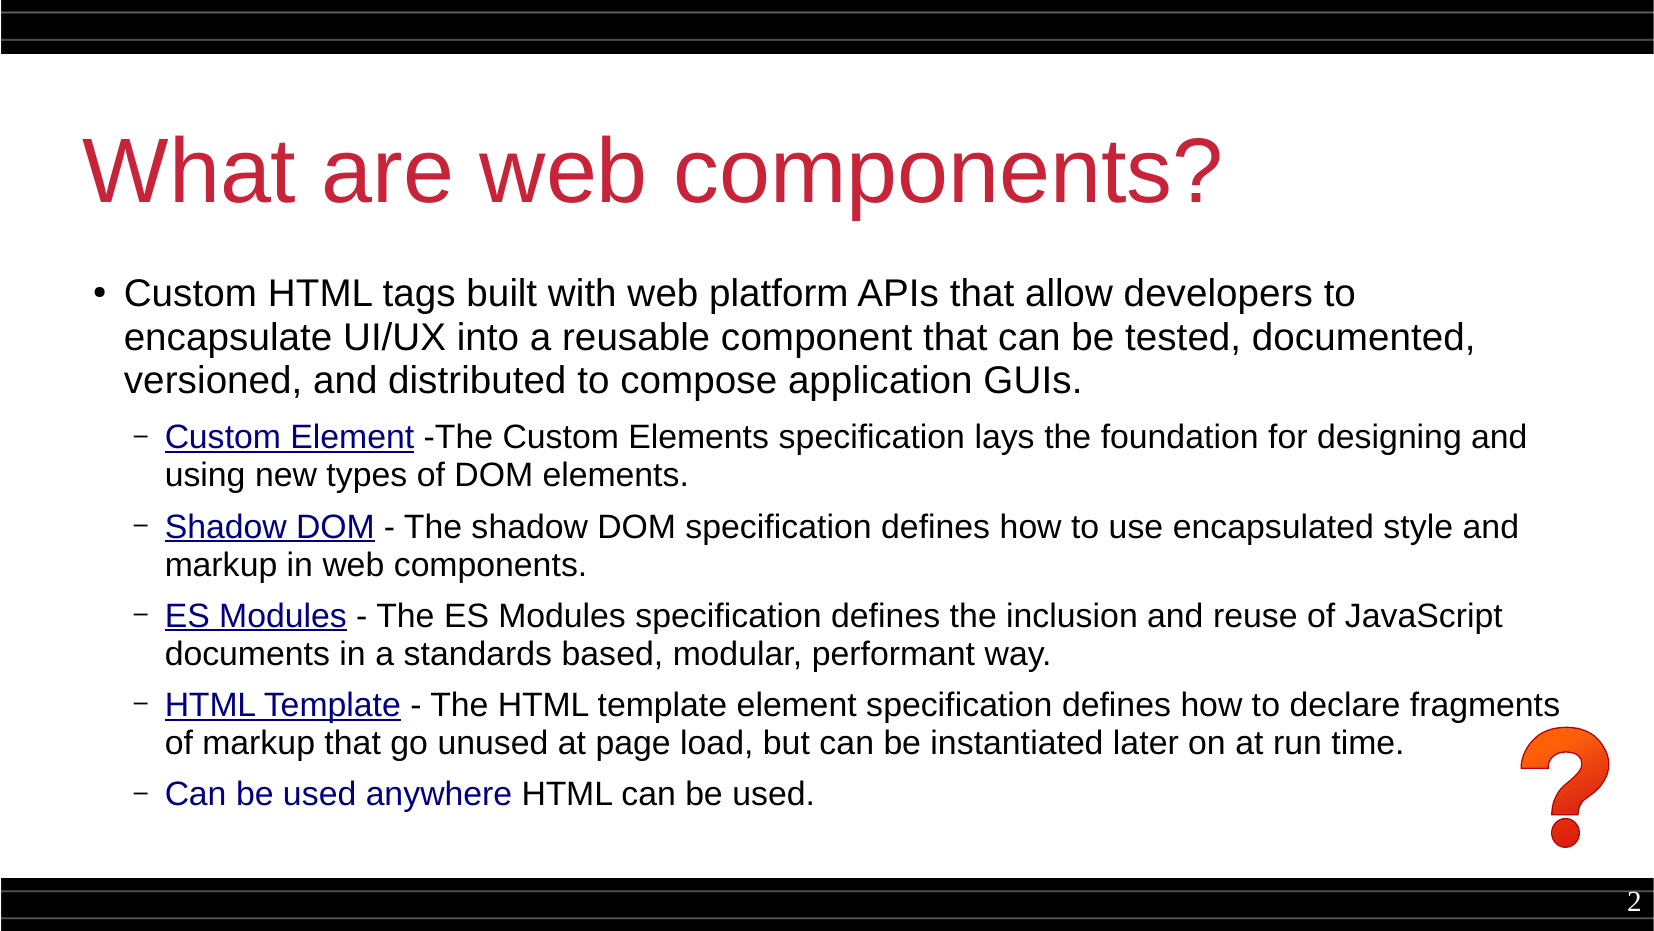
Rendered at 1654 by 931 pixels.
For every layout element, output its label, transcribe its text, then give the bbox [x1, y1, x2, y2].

list Custom HTML tags built with web platform APIs that allow developers to encapsulate UI/UX into a reusable component that can be tested, documented, versioned, and distributed to compose application GUIs. Custom Element -The Custom Elements specification lays the foundation for designing and using new types of DOM elements. Shadow DOM - The shadow DOM specification defines how to use encapsulated style and markup in web components. ES Modules - The ES Modules specification defines the inclusion and reuse of JavaScript documents in a standards based, modular, performant way. HTML Template - The HTML template element specification defines how to declare fragments of markup that go unused at page load, but can be instantiated later on at run time. Can be used anywhere HTML can be used. [82, 271, 1571, 851]
picture [1, 878, 1654, 931]
title What are web components? [82, 92, 1571, 249]
picture [1, 0, 1654, 54]
picture [1482, 705, 1651, 873]
